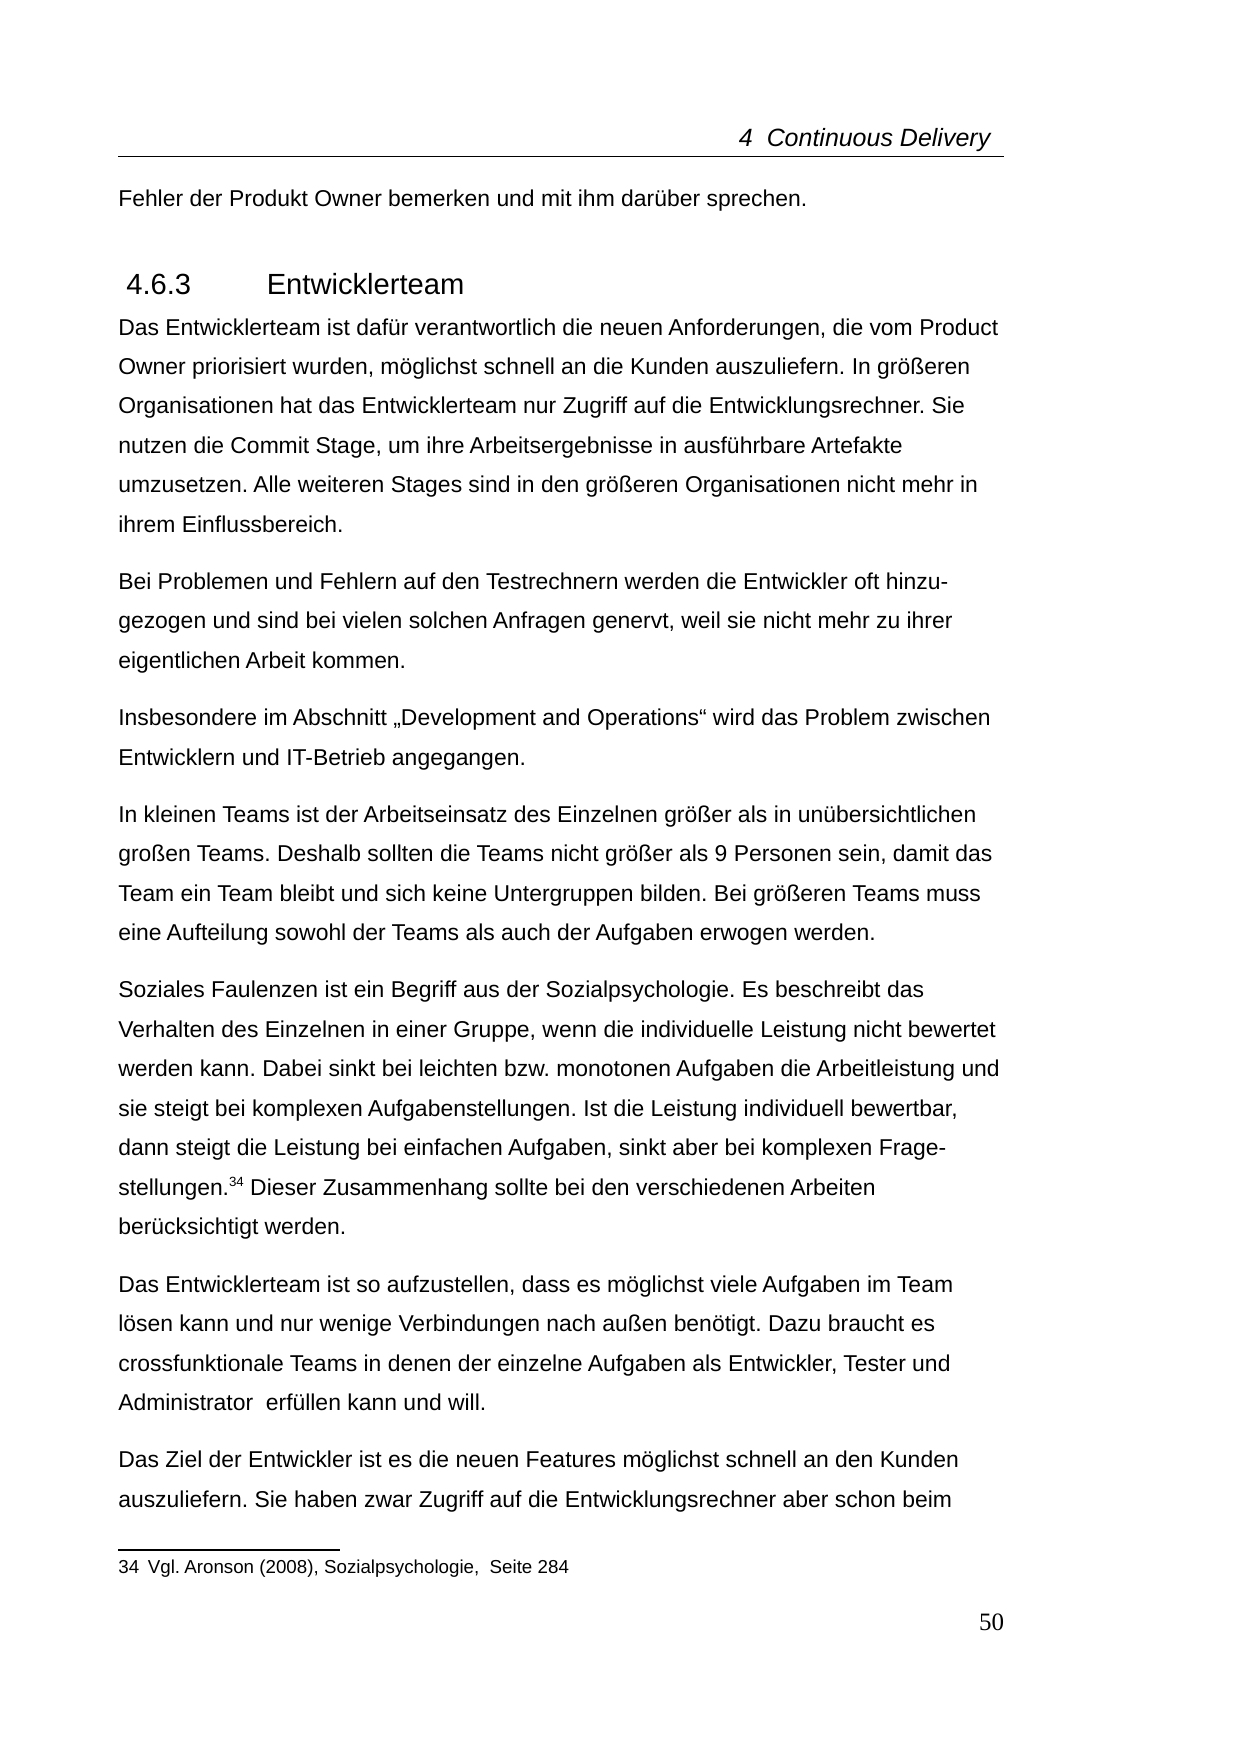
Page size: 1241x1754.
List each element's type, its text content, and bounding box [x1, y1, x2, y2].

text Vgl. Aronson (2008), Sozialpsychologie, Seite 284 [118, 1556, 1004, 1578]
text Das Entwicklerteam ist so aufzustellen, dass es möglichst viele Aufgaben im Team lösen kann und nur wenige Verbindungen nach außen benötigt. Dazu braucht es crossfunktionale Teams in denen der einzelne Aufgaben als Entwickler, Tester und Administrator erfüllen kann und will. [118, 1271, 1004, 1415]
text Bei Problemen und Fehlern auf den Testrechnern werden die Entwickler oft hinzu-gezogen und sind bei vielen solchen Anfragen genervt, weil sie nicht mehr zu ihrer eigentlichen Arbeit kommen. [118, 568, 1004, 673]
text Das Ziel der Entwickler ist es die neuen Features möglichst schnell an den Kunden auszuliefern. Sie haben zwar Zugriff auf die Entwicklungsrechner aber schon beim [118, 1446, 1004, 1512]
subtitle Entwicklerteam [118, 267, 1004, 301]
text Soziales Faulenzen ist ein Begriff aus der Sozialpsychologie. Es beschreibt das Verhalten des Einzelnen in einer Gruppe, wenn die individuelle Leistung nicht bewertet werden kann. Dabei sinkt bei leichten bzw. monotonen Aufgaben die Arbeitleistung und sie steigt bei komplexen Aufgabenstellungen. Ist die Leistung individuell bewertbar, dann steigt die Leistung bei einfachen Aufgaben, sinkt aber bei komplexen Frage-stellungen. Dieser Zusammenhang sollte bei den verschiedenen Arbeiten berücksichtigt werden. [118, 976, 1004, 1240]
text In kleinen Teams ist der Arbeitseinsatz des Einzelnen größer als in unübersichtlichen großen Teams. Deshalb sollten die Teams nicht größer als 9 Personen sein, damit das Team ein Team bleibt und sich keine Untergruppen bilden. Bei größeren Teams muss eine Aufteilung sowohl der Teams als auch der Aufgaben erwogen werden. [118, 801, 1004, 946]
text Fehler der Produkt Owner bemerken und mit ihm darüber sprechen. [118, 185, 1004, 212]
text Das Entwicklerteam ist dafür verantwortlich die neuen Anforderungen, die vom Product Owner priorisiert wurden, möglichst schnell an die Kunden auszuliefern. In größeren Organisationen hat das Entwicklerteam nur Zugriff auf die Entwicklungsrechner. Sie nutzen die Commit Stage, um ihre Arbeitsergebnisse in ausführbare Artefakte umzusetzen. Alle weiteren Stages sind in den größeren Organisationen nicht mehr in ihrem Einflussbereich. [118, 313, 1004, 537]
text Insbesondere im Abschnitt „Development and Operations“ wird das Problem zwischen Entwicklern und IT-Betrieb angegangen. [118, 704, 1004, 770]
